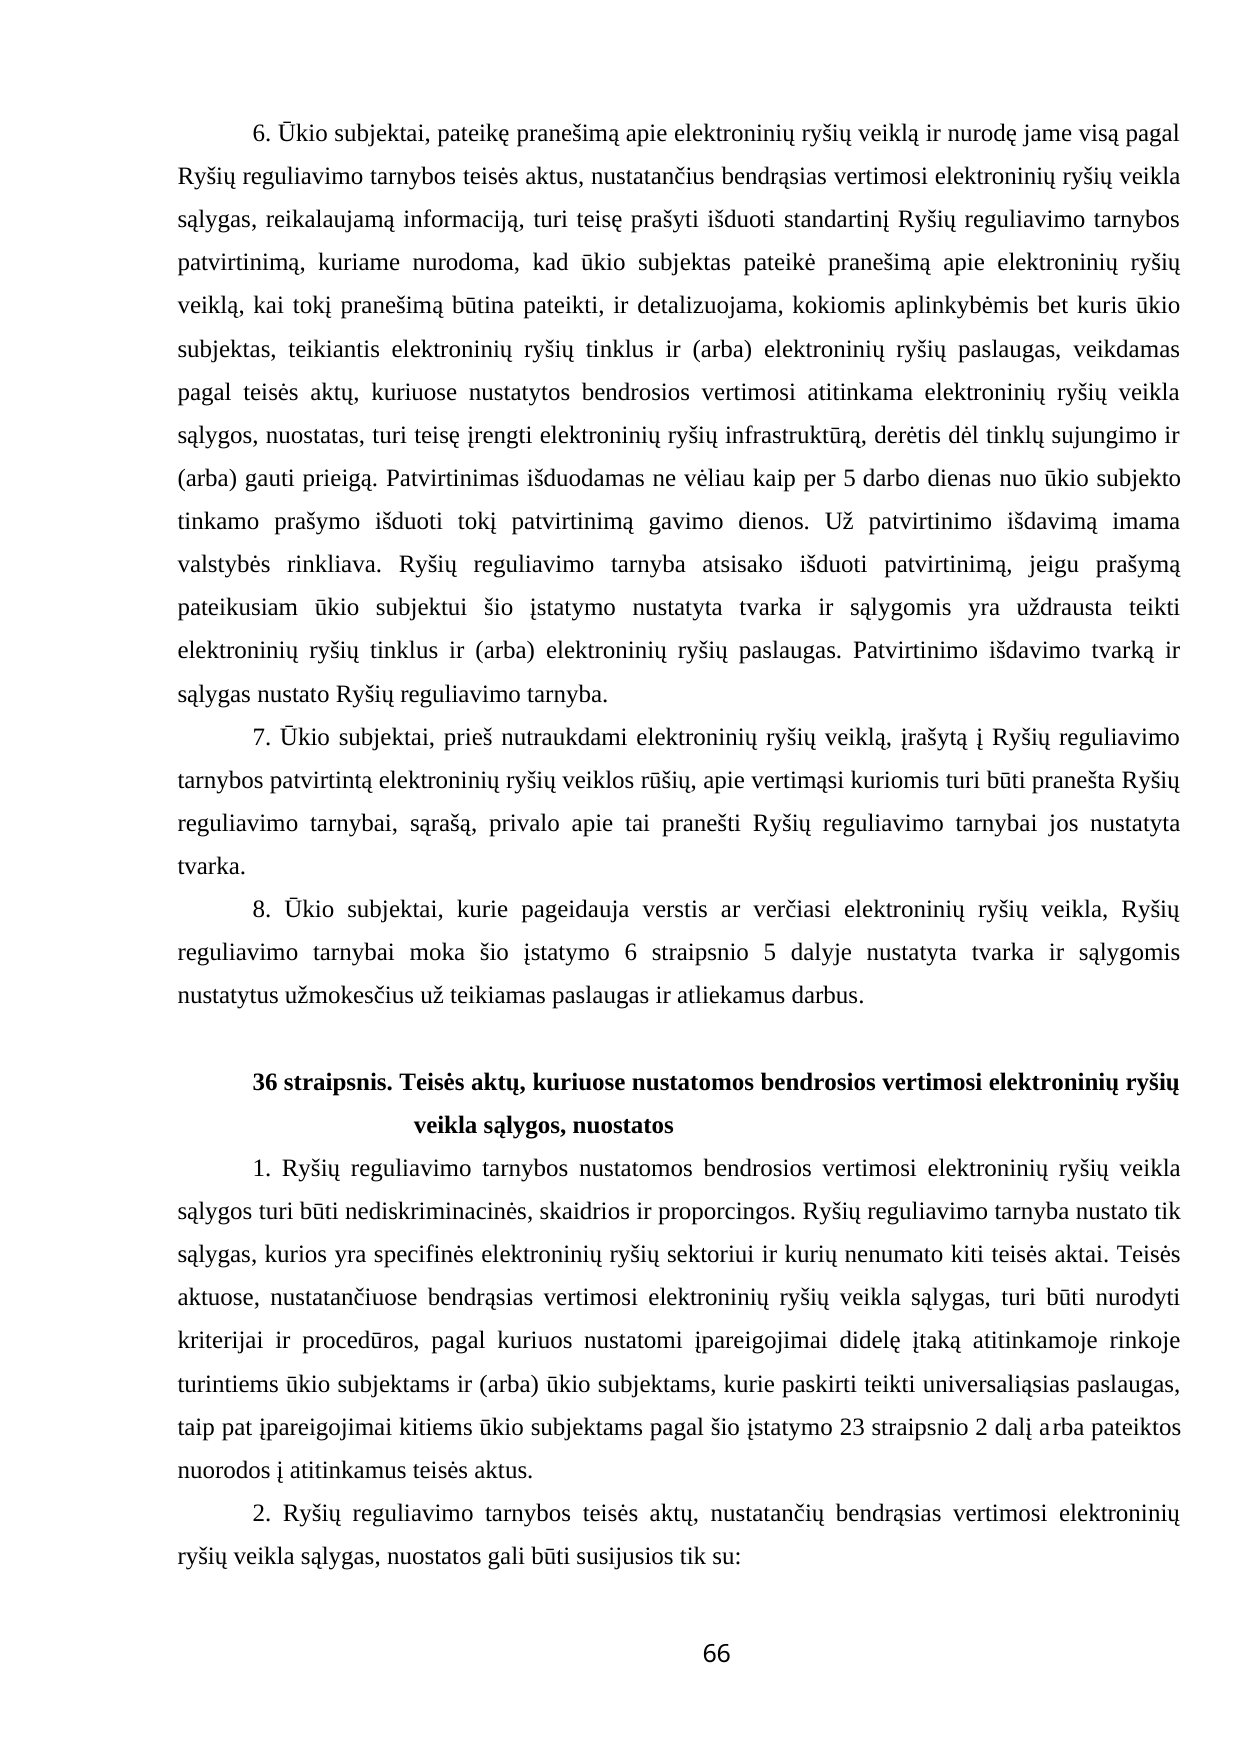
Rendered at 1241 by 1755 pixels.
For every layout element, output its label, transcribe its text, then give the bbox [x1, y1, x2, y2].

text 7. Ūkio subjektai, prieš nutraukdami elektroninių ryšių veiklą, įrašytą į Ryšių reguliavimo tarnybos patvirtintą elektroninių ryšių veiklos rūšių, apie vertimąsi kuriomis turi būti pranešta Ryšių reguliavimo tarnybai, sąrašą, privalo apie tai pranešti Ryšių reguliavimo tarnybai jos nustatyta tvarka. [177, 722, 1181, 880]
text 2. Ryšių reguliavimo tarnybos teisės aktų, nustatančių bendrąsias vertimosi elektroninių ryšių veikla sąlygas, nuostatos gali būti susijusios tik su: [177, 1498, 1181, 1570]
text 36 straipsnis. Teisės aktų, kuriuose nustatomos bendrosios vertimosi elektroninių ryšių veikla sąlygos, nuostatos [252, 1067, 1181, 1139]
text 6. Ūkio subjektai, pateikę pranešimą apie elektroninių ryšių veiklą ir nurodę jame visą pagal Ryšių reguliavimo tarnybos teisės aktus, nustatančius bendrąsias vertimosi elektroninių ryšių veikla sąlygas, reikalaujamą informaciją, turi teisę prašyti išduoti standartinį Ryšių reguliavimo tarnybos patvirtinimą, kuriame nurodoma, kad ūkio subjektas pateikė pranešimą apie elektroninių ryšių veiklą, kai tokį pranešimą būtina pateikti, ir detalizuojama, kokiomis aplinkybėmis bet kuris ūkio subjektas, teikiantis elektroninių ryšių tinklus ir (arba) elektroninių ryšių paslaugas, veikdamas pagal teisės aktų, kuriuose nustatytos bendrosios vertimosi atitinkama elektroninių ryšių veikla sąlygos, nuostatas, turi teisę įrengti elektroninių ryšių infrastruktūrą, derėtis dėl tinklų sujungimo ir (arba) gauti prieigą. Patvirtinimas išduodamas ne vėliau kaip per 5 darbo dienas nuo ūkio subjekto tinkamo prašymo išduoti tokį patvirtinimą gavimo dienos. Už patvirtinimo išdavimą imama valstybės rinkliava. Ryšių reguliavimo tarnyba atsisako išduoti patvirtinimą, jeigu prašymą pateikusiam ūkio subjektui šio įstatymo nustatyta tvarka ir sąlygomis yra uždrausta teikti elektroninių ryšių tinklus ir (arba) elektroninių ryšių paslaugas. Patvirtinimo išdavimo tvarką ir sąlygas nustato Ryšių reguliavimo tarnyba. [177, 118, 1181, 707]
text 1. Ryšių reguliavimo tarnybos nustatomos bendrosios vertimosi elektroninių ryšių veikla sąlygos turi būti nediskriminacinės, skaidrios ir proporcingos. Ryšių reguliavimo tarnyba nustato tik sąlygas, kurios yra specifinės elektroninių ryšių sektoriui ir kurių nenumato kiti teisės aktai. Teisės aktuose, nustatančiuose bendrąsias vertimosi elektroninių ryšių veikla sąlygas, turi būti nurodyti kriterijai ir procedūros, pagal kuriuos nustatomi įpareigojimai didelę įtaką atitinkamoje rinkoje turintiems ūkio subjektams ir (arba) ūkio subjektams, kurie paskirti teikti universaliąsias paslaugas, taip pat įpareigojimai kitiems ūkio subjektams pagal šio įstatymo 23 straipsnio 2 dalį arba pateiktos nuorodos į atitinkamus teisės aktus. [177, 1153, 1181, 1484]
text 8. Ūkio subjektai, kurie pageidauja verstis ar verčiasi elektroninių ryšių veikla, Ryšių reguliavimo tarnybai moka šio įstatymo 6 straipsnio 5 dalyje nustatyta tvarka ir sąlygomis nustatytus užmokesčius už teikiamas paslaugas ir atliekamus darbus. [177, 894, 1181, 1009]
